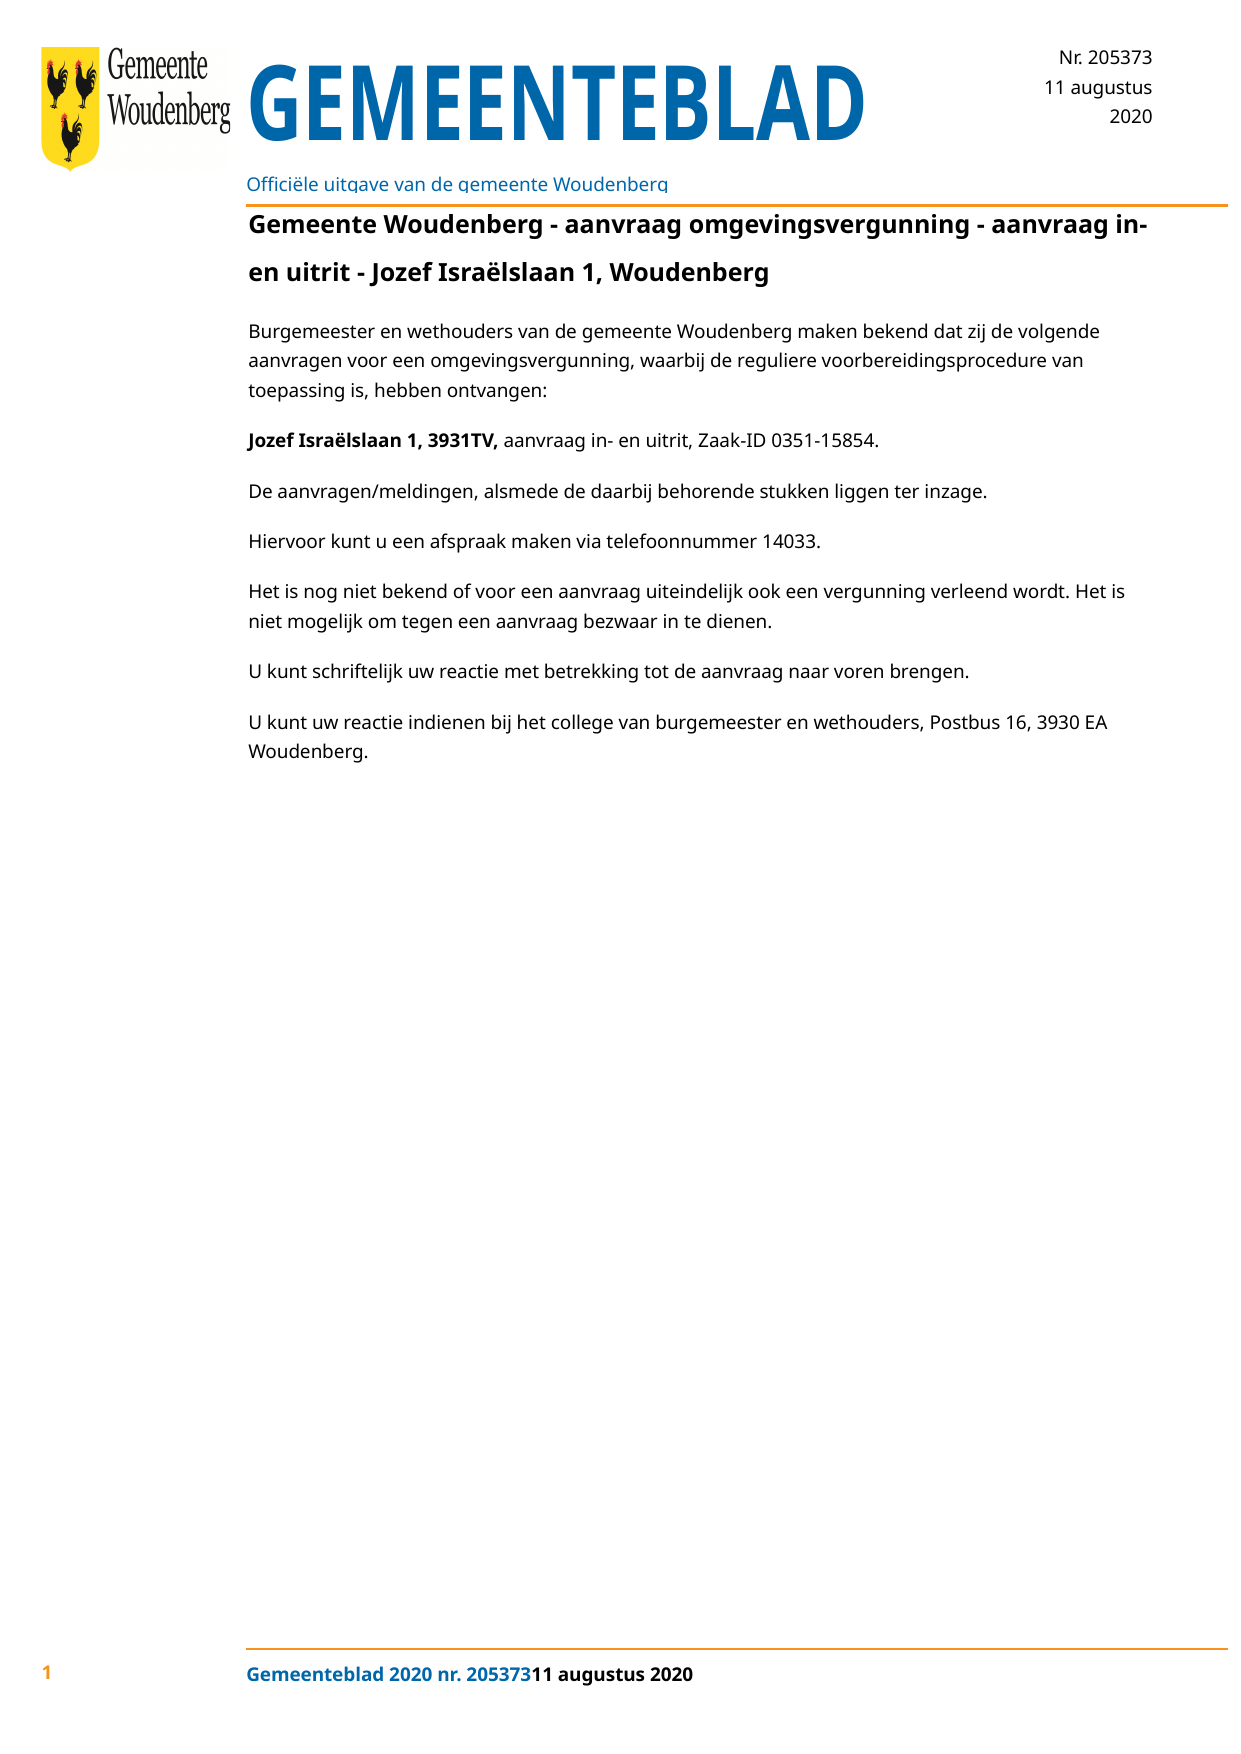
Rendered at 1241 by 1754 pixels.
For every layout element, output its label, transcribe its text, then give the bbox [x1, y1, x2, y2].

text U kunt schriftelijk uw reactie met betrekking tot de aanvraag naar voren brengen. [248, 659, 1152, 684]
text Gemeente Woudenberg - aanvraag omgevingsvergunning - aanvraag in- en uitrit - Jozef Israëlslaan 1, Woudenberg [248, 207, 1152, 288]
text De aanvragen/meldingen, alsmede de daarbij behorende stukken liggen ter inzage. [248, 478, 1152, 504]
text Hiervoor kunt u een afspraak maken via telefoonnummer 14033. [248, 528, 1152, 554]
text Burgemeester en wethouders van de gemeente Woudenberg maken bekend dat zij de volgende aanvragen voor een omgevingsvergunning, waarbij de reguliere voorbereidingsprocedure van toepassing is, hebben ontvangen: [248, 318, 1152, 403]
text U kunt uw reactie indienen bij het college van burgemeester en wethouders, Postbus 16, 3930 EA Woudenberg. [248, 709, 1152, 764]
picture [41, 47, 231, 172]
text Het is nog niet bekend of voor een aanvraag uiteindelijk ook een vergunning verleend wordt. Het is niet mogelijk om tegen een aanvraag bezwaar in te dienen. [248, 579, 1152, 634]
text Jozef Israëlslaan 1, 3931TV, aanvraag in- en uitrit, Zaak-ID 0351-15854. [248, 427, 1152, 453]
